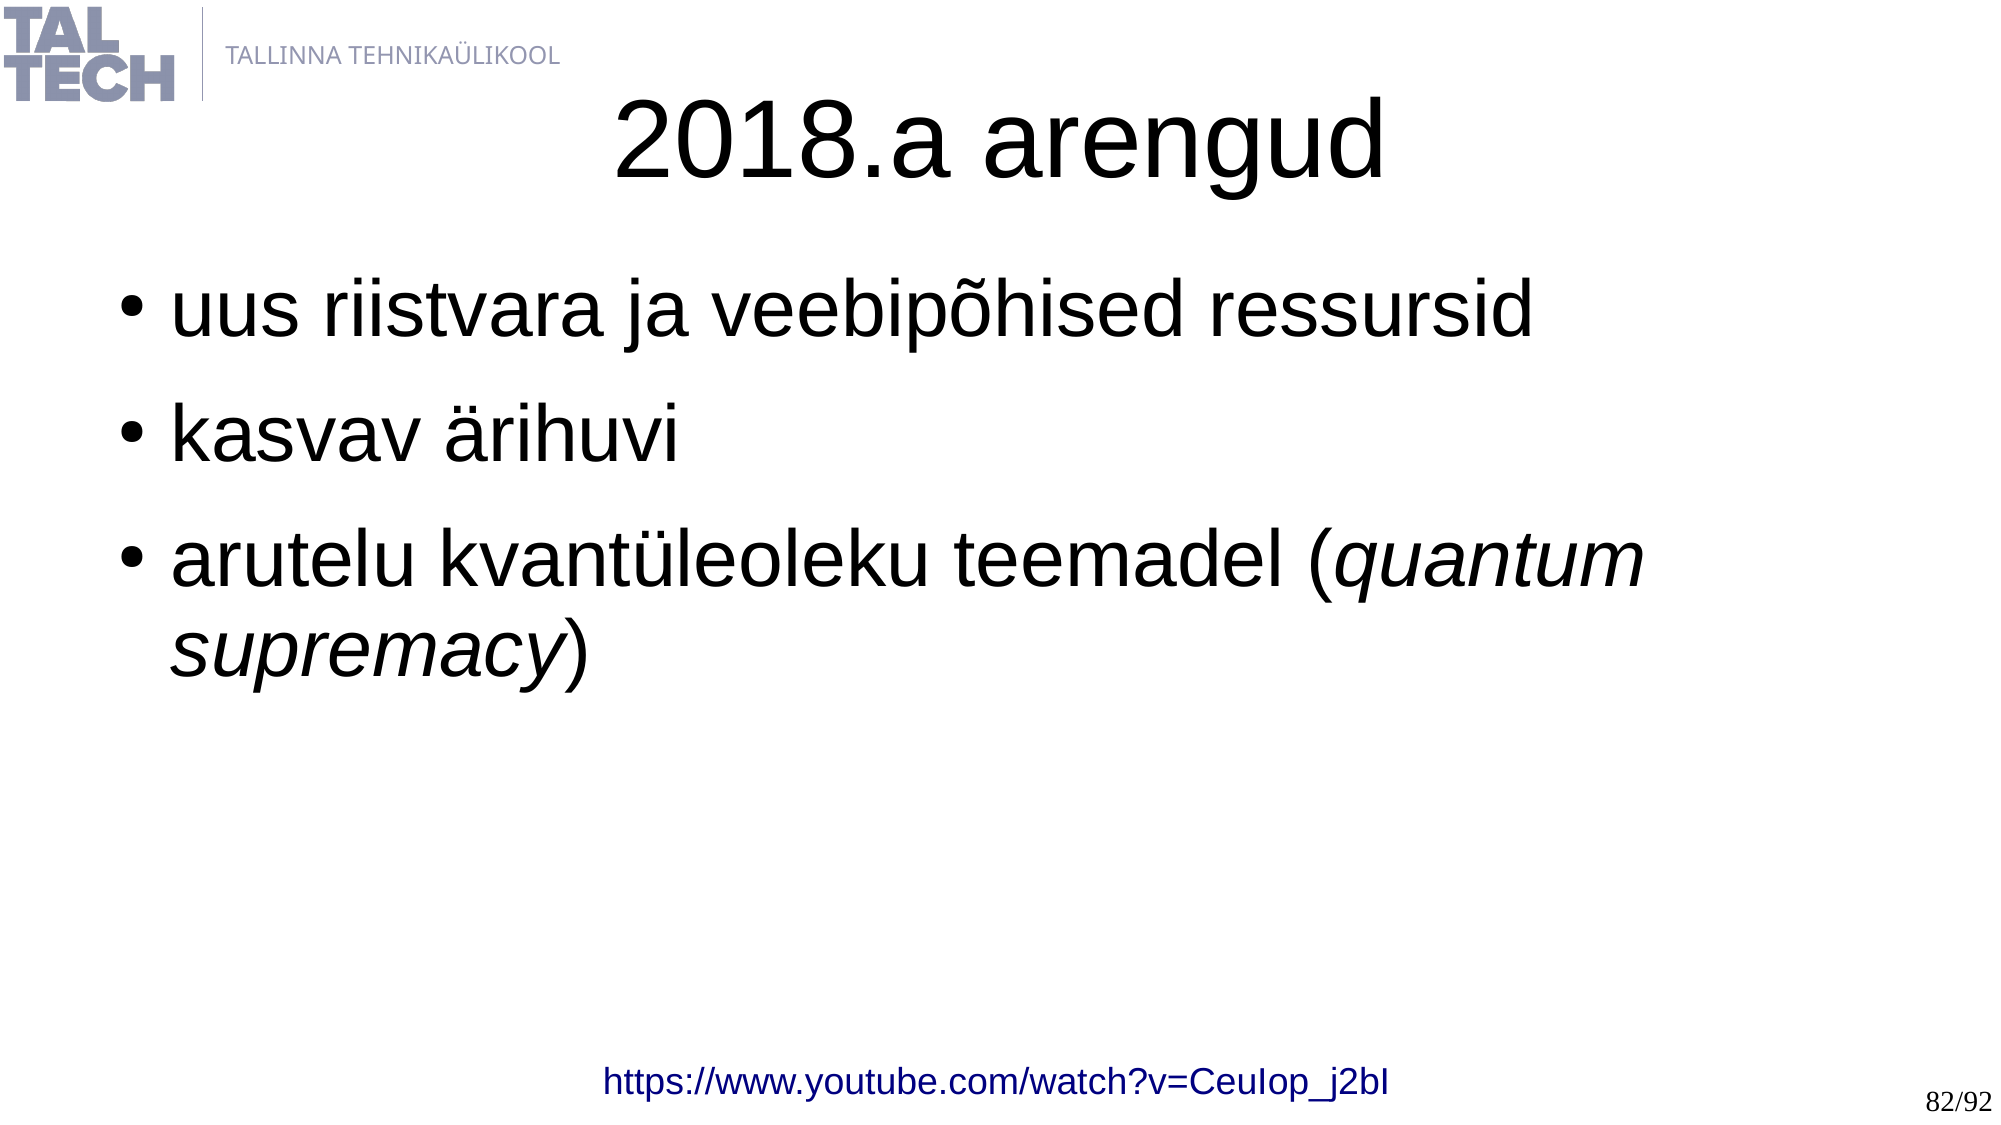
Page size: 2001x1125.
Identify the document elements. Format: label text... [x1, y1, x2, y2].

picture [0, 0, 178, 107]
text_box https://www.youtube.com/watch?v=CeuIop_j2bI [588, 1053, 1406, 1111]
list uus riistvara ja veebipõhised ressursid kasvav ärihuvi arutelu kvantüleoleku teemadel (quantum supremacy) [99, 263, 1985, 1028]
title 2018.a arengud [99, 44, 1901, 233]
